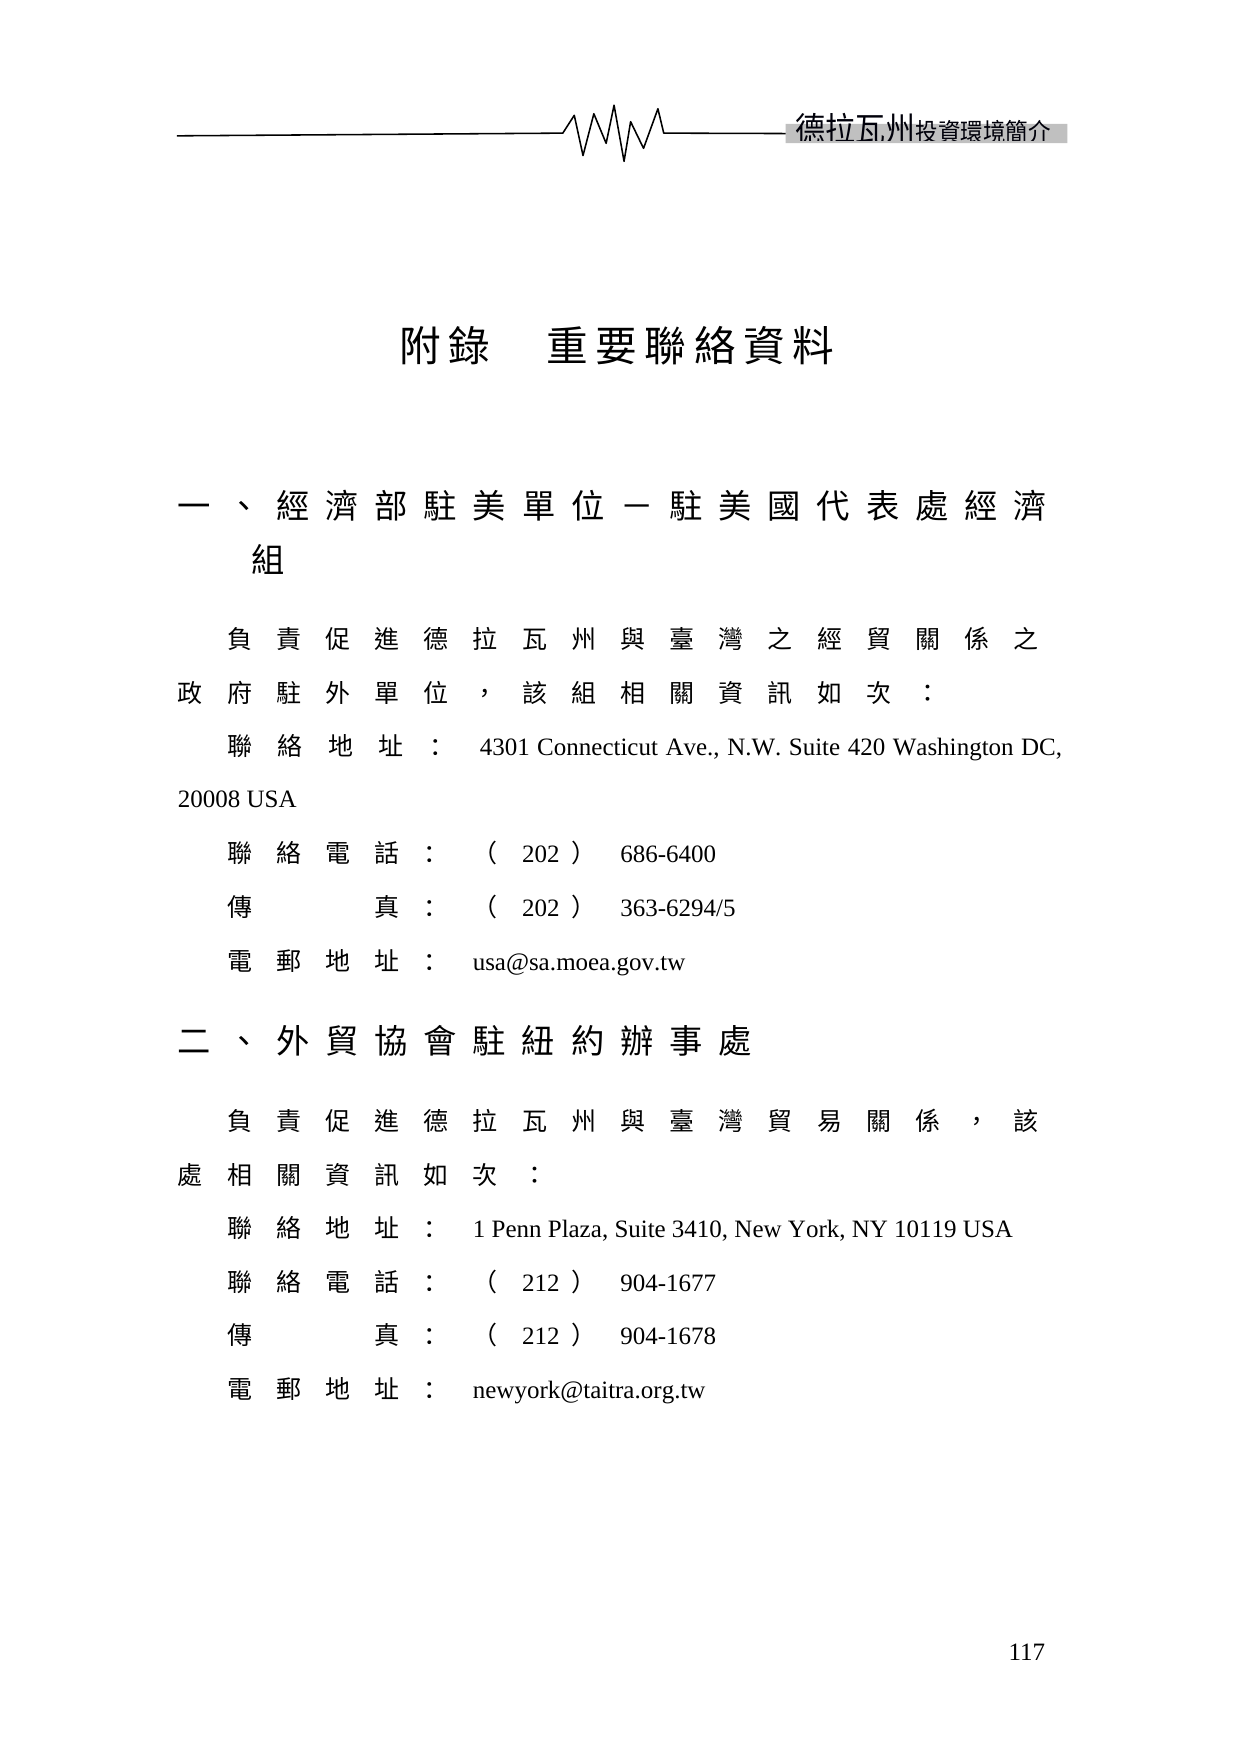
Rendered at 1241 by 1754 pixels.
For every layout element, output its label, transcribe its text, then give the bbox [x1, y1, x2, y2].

text 電郵地址：newyork@taitra.org.tw [178, 1361, 1063, 1414]
text 聯絡地址：1 Penn Plaza, Suite 3410, New York, NY 10119 USA [178, 1200, 1063, 1253]
text 聯絡電話：（212）904-1677 [178, 1253, 1063, 1307]
text 一、經濟部駐美單位－駐美國代表處經濟組 [178, 477, 1063, 584]
text 電郵地址：usa@sa.moea.gov.tw [178, 932, 1063, 986]
text 負責促進德拉瓦州與臺灣貿易關係，該處相關資訊如次： [178, 1093, 1063, 1200]
text 聯絡電話：（202）686-6400 [178, 825, 1063, 879]
text 聯絡地址：4301 Connecticut Ave., N.W. Suite 420 Washington DC, 20008 USA [178, 718, 1063, 825]
text 負責促進德拉瓦州與臺灣之經貿關係之政府駐外單位，該組相關資訊如次： [178, 611, 1063, 718]
text 二、外貿協會駐紐約辦事處 [178, 1013, 1063, 1066]
text 傳 真：（212）904-1678 [178, 1307, 1063, 1361]
text 附錄 重要聯絡資料 [178, 290, 1063, 397]
text 傳 真：（202）363-6294/5 [178, 879, 1063, 932]
